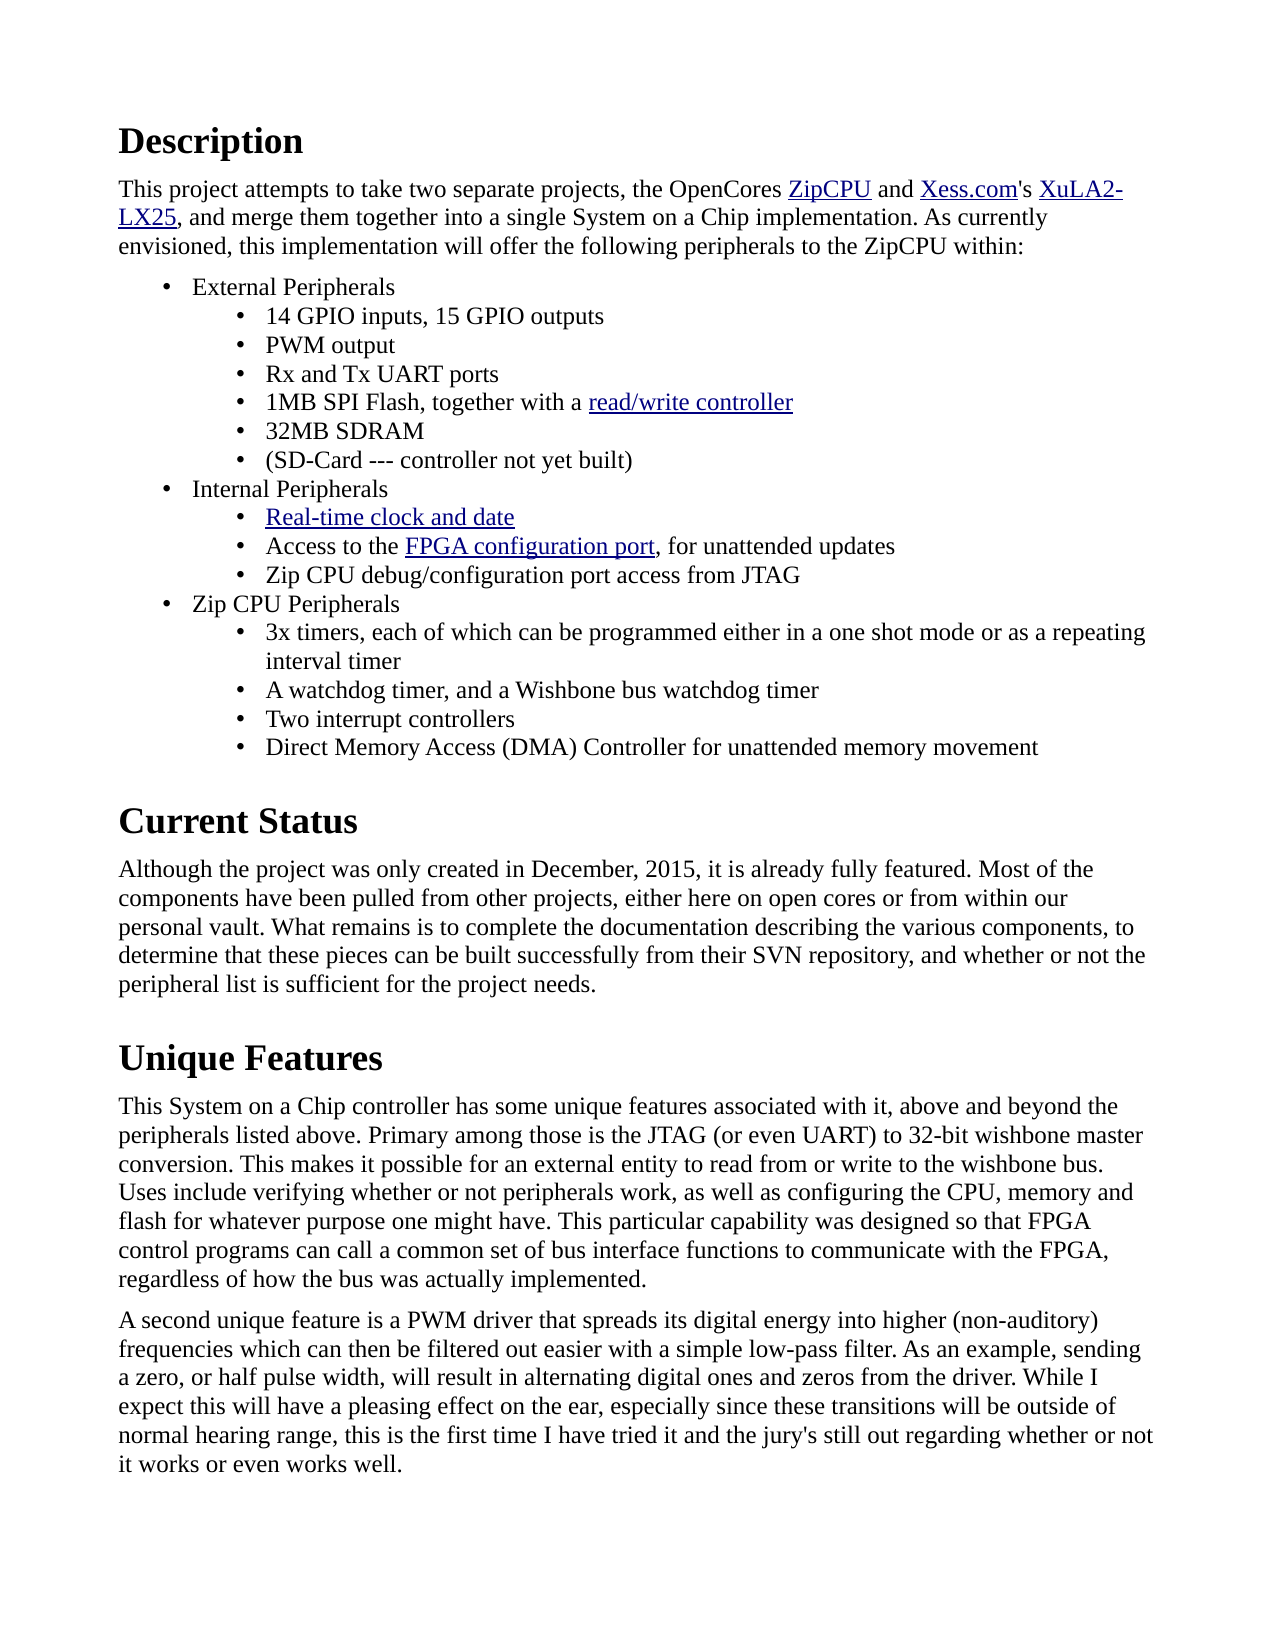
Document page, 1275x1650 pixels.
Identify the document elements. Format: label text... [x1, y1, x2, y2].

list 14 GPIO inputs, 15 GPIO outputs [236, 301, 1157, 330]
text This project attempts to take two separate projects, the OpenCores ZipCPU and Xess.com's XuLA2-LX25, and merge them together into a single System on a Chip implementation. As currently envisioned, this implementation will offer the following peripherals to the ZipCPU within: [118, 174, 1157, 260]
list Two interrupt controllers [236, 704, 1157, 732]
list Real-time clock and date [236, 502, 1157, 531]
subtitle Unique Features [118, 1036, 1157, 1079]
subtitle Current Status [118, 799, 1157, 842]
list Rx and Tx UART ports [236, 359, 1157, 387]
list External Peripherals [162, 272, 1157, 301]
text Although the project was only created in December, 2015, it is already fully featured. Most of the components have been pulled from other projects, either here on open cores or from within our personal vault. What remains is to complete the documentation describing the various components, to determine that these pieces can be built successfully from their SVN repository, and whether or not the peripheral list is sufficient for the project needs. [118, 854, 1157, 998]
list Direct Memory Access (DMA) Controller for unattended memory movement [236, 732, 1157, 761]
list Internal Peripherals [162, 474, 1157, 502]
list Access to the FPGA configuration port, for unattended updates [236, 531, 1157, 560]
list Zip CPU Peripherals [162, 589, 1157, 617]
list Zip CPU debug/configuration port access from JTAG [236, 560, 1157, 589]
text A second unique feature is a PWM driver that spreads its digital energy into higher (non-auditory) frequencies which can then be filtered out easier with a simple low-pass filter. As an example, sending a zero, or half pulse width, will result in alternating digital ones and zeros from the driver. While I expect this will have a pleasing effect on the ear, especially since these transitions will be outside of normal hearing range, this is the first time I have tried it and the jury's still out regarding whether or not it works or even works well. [118, 1305, 1157, 1477]
list 32MB SDRAM [236, 416, 1157, 445]
list (SD-Card --- controller not yet built) [236, 445, 1157, 474]
list PWM output [236, 330, 1157, 359]
text This System on a Chip controller has some unique features associated with it, above and beyond the peripherals listed above. Primary among those is the JTAG (or even UART) to 32-bit wishbone master conversion. This makes it possible for an external entity to read from or write to the wishbone bus. Uses include verifying whether or not peripherals work, as well as configuring the CPU, memory and flash for whatever purpose one might have. This particular capability was designed so that FPGA control programs can call a common set of bus interface functions to communicate with the FPGA, regardless of how the bus was actually implemented. [118, 1091, 1157, 1292]
list 1MB SPI Flash, together with a read/write controller [236, 387, 1157, 416]
list A watchdog timer, and a Wishbone bus watchdog timer [236, 675, 1157, 704]
subtitle Description [118, 118, 1157, 161]
list 3x timers, each of which can be programmed either in a one shot mode or as a repeating interval timer [236, 617, 1157, 675]
